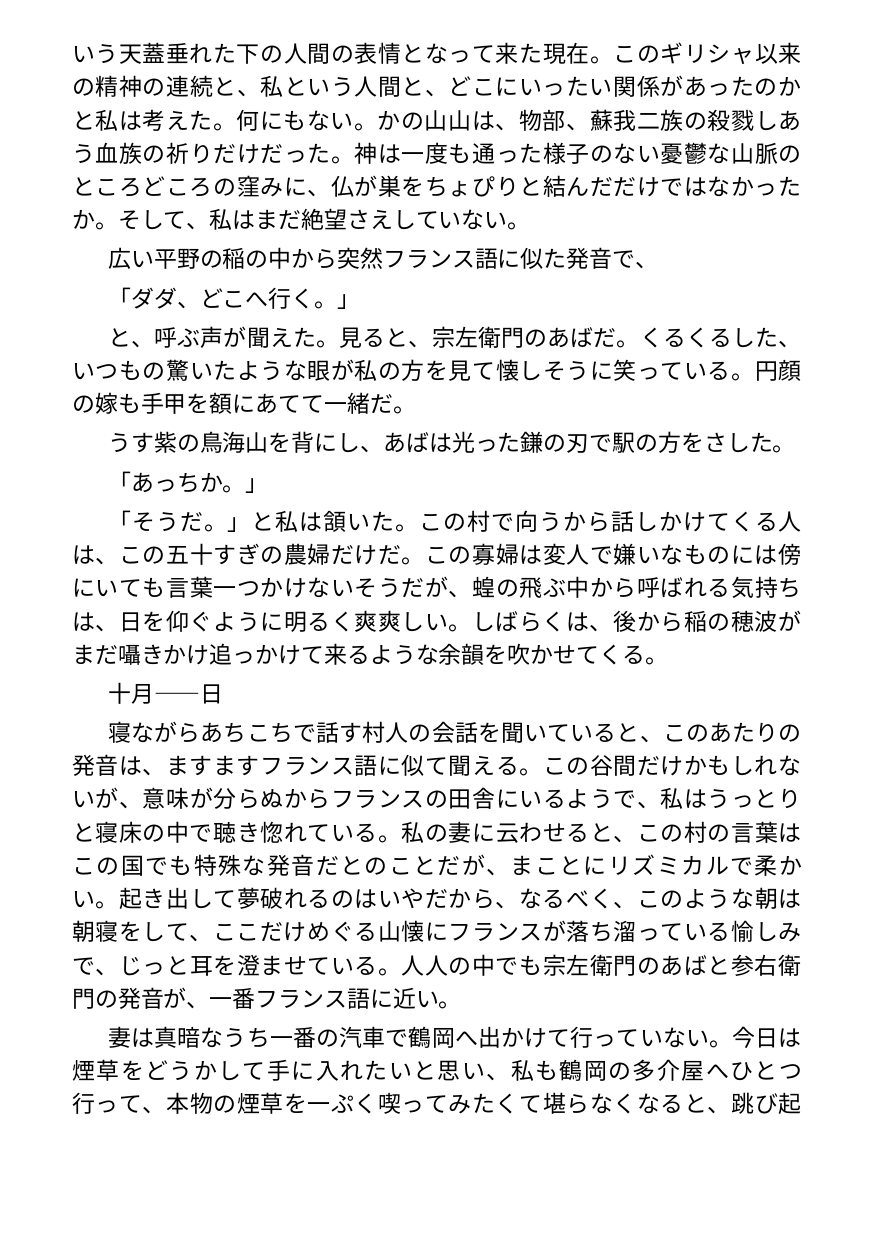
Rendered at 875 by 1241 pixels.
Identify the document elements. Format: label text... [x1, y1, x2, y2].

text 寝ながらあちこちで話す村人の会話を聞いていると、このあたりの発音は、ますますフランス語に似て聞える。この谷間だけかもしれないが、意味が分らぬからフランスの田舎にいるようで、私はうっとりと寝床の中で聴き惚れている。私の妻に云わせると、この村の言葉はこの国でも特殊な発音だとのことだが、まことにリズミカルで柔かい。起き出して夢破れるのはいやだから、なるべく、このような朝は朝寝をして、ここだけめぐる山懐にフランスが落ち溜っている愉しみで、じっと耳を澄ませている。人人の中でも宗左衛門のあばと参右衛門の発音が、一番フランス語に近い。 [72, 715, 802, 1014]
text 広い平野の稲の中から突然フランス語に似た発音で、 [72, 241, 802, 274]
text と、呼ぶ声が聞えた。見ると、宗左衛門のあばだ。くるくるした、いつもの驚いたような眼が私の方を見て懐しそうに笑っている。円顔の嫁も手甲を額にあてて一緒だ。 [72, 320, 802, 419]
text 十月――日 [72, 676, 802, 709]
text 「ダダ、どこへ行く。」 [72, 281, 802, 314]
text うす紫の鳥海山を背にし、あばは光った鎌の刃で駅の方をさした。 [72, 425, 802, 458]
text 妻は真暗なうち一番の汽車で鶴岡へ出かけて行っていない。今日は煙草をどうかして手に入れたいと思い、私も鶴岡の多介屋へひとつ行って、本物の煙草を一ぷく喫ってみたくて堪らなくなると、跳び起 [72, 1020, 802, 1119]
text 「あっちか。」 [72, 464, 802, 498]
text 「そうだ。」と私は頷いた。この村で向うから話しかけてくる人は、この五十すぎの農婦だけだ。この寡婦は変人で嫌いなものには傍にいても言葉一つかけないそうだが、蝗の飛ぶ中から呼ばれる気持ちは、日を仰ぐように明るく爽爽しい。しばらくは、後から稲の穂波がまだ囁きかけ追っかけて来るような余韻を吹かせてくる。 [72, 504, 802, 670]
text いう天蓋垂れた下の人間の表情となって来た現在。このギリシャ以来の精神の連続と、私という人間と、どこにいったい関係があったのかと私は考えた。何にもない。かの山山は、物部、蘇我二族の殺戮しあう血族の祈りだけだった。神は一度も通った様子のない憂鬱な山脈のところどころの窪みに、仏が巣をちょぴりと結んだだけではなかったか。そして、私はまだ絶望さえしていない。 [72, 36, 802, 235]
